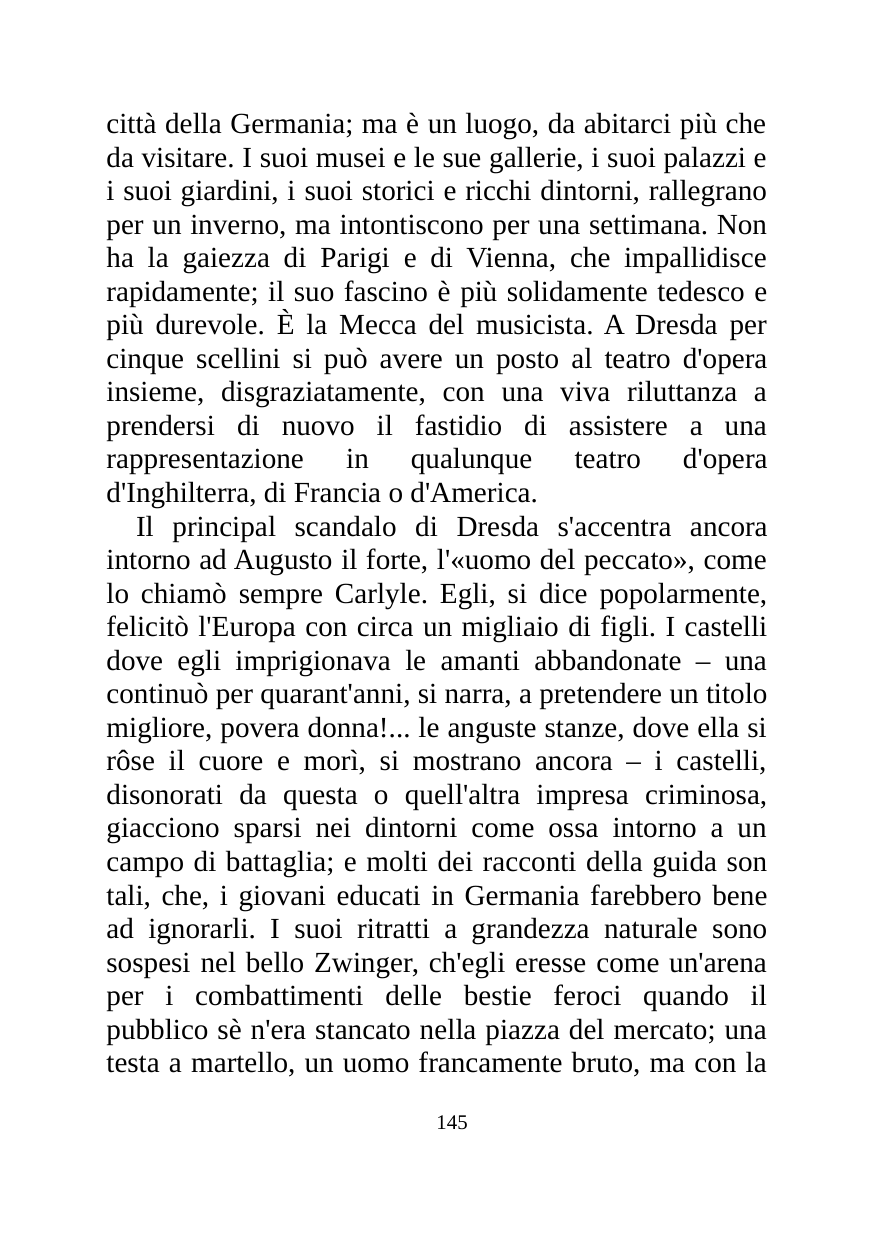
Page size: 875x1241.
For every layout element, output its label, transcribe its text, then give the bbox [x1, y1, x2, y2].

text Il principal scandalo di Dresda s'accentra ancora intorno ad Augusto il forte, l'«uomo del peccato», come lo chiamò sempre Carlyle. Egli, si dice popolarmente, felicitò l'Europa con circa un migliaio di figli. I castelli dove egli imprigionava le amanti abbandonate – una continuò per quarant'anni, si narra, a pretendere un titolo migliore, povera donna!... le anguste stanze, dove ella si rôse il cuore e morì, si mostrano ancora – i castelli, disonorati da questa o quell'altra impresa criminosa, giacciono sparsi nei dintorni come ossa intorno a un campo di battaglia; e molti dei racconti della guida son tali, che, i giovani educati in Germania farebbero bene ad ignorarli. I suoi ritratti a grandezza naturale sono sospesi nel bello Zwinger, ch'egli eresse come un'arena per i combattimenti delle bestie feroci quando il pubblico sè n'era stancato nella piazza del mercato; una testa a martello, un uomo francamente bruto, ma con la [106, 509, 768, 1079]
text città della Germania; ma è un luogo, da abitarci più che da visitare. I suoi musei e le sue gallerie, i suoi palazzi e i suoi giardini, i suoi storici e ricchi dintorni, rallegrano per un inverno, ma intontiscono per una settimana. Non ha la gaiezza di Parigi e di Vienna, che impallidisce rapidamente; il suo fascino è più solidamente tedesco e più durevole. È la Mecca del musicista. A Dresda per cinque scellini si può avere un posto al teatro d'opera insieme, disgraziatamente, con una viva riluttanza a prendersi di nuovo il fastidio di assistere a una rappresentazione in qualunque teatro d'opera d'Inghilterra, di Francia o d'America. [106, 106, 768, 509]
